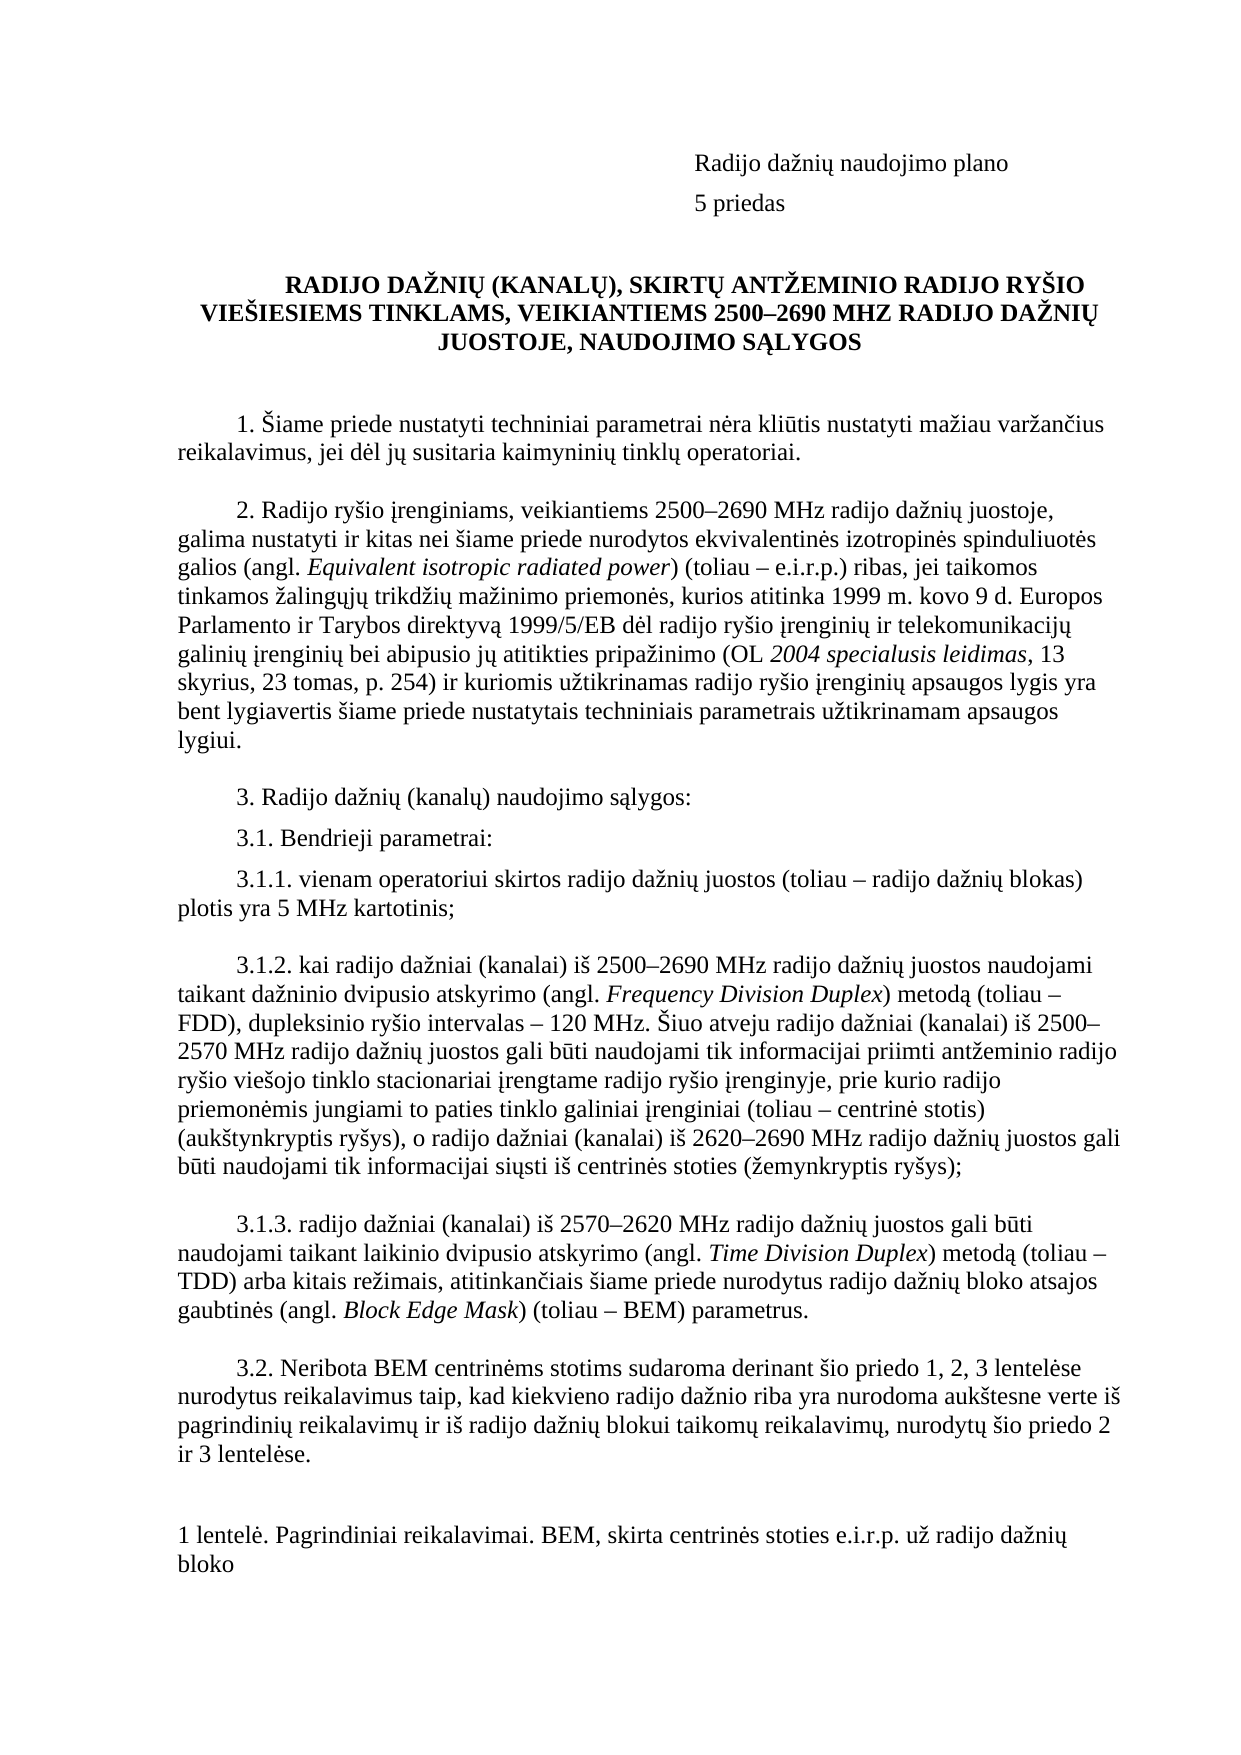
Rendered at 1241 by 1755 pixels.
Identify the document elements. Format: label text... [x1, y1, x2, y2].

text 1 lentelė. Pagrindiniai reikalavimai. BEM, skirta centrinės stoties e.i.r.p. už radijo dažnių bloko [177, 1520, 1122, 1578]
text RADIJO DAŽNIŲ (KANALŲ), SKIRTŲ ANTŽEMINIO RADIJO RYŠIO VIEŠIESIEMS TINKLAMS, VEIKIANTIEMS 2500–2690 MHZ RADIJO DAŽNIŲ JUOSTOJE, NAUDOJIMO SĄLYGOS [177, 270, 1122, 356]
text 5 priedas [177, 188, 1122, 217]
text 3. Radijo dažnių (kanalų) naudojimo sąlygos: [177, 782, 1122, 811]
text 1. Šiame priede nustatyti techniniai parametrai nėra kliūtis nustatyti mažiau varžančius reikalavimus, jei dėl jų susitaria kaimyninių tinklų operatoriai. [177, 409, 1122, 466]
text 3.1.1. vienam operatoriui skirtos radijo dažnių juostos (toliau – radijo dažnių blokas) plotis yra 5 MHz kartotinis; [177, 864, 1122, 921]
text 2. Radijo ryšio įrenginiams, veikiantiems 2500–2690 MHz radijo dažnių juostoje, galima nustatyti ir kitas nei šiame priede nurodytos ekvivalentinės izotropinės spinduliuotės galios (angl. Equivalent isotropic radiated power) (toliau – e.i.r.p.) ribas, jei taikomos tinkamos žalingųjų trikdžių mažinimo priemonės, kurios atitinka 1999 m. kovo 9 d. Europos Parlamento ir Tarybos direktyvą 1999/5/EB dėl radijo ryšio įrenginių ir telekomunikacijų galinių įrenginių bei abipusio jų atitikties pripažinimo (OL 2004 specialusis leidimas, 13 skyrius, 23 tomas, p. 254) ir kuriomis užtikrinamas radijo ryšio įrenginių apsaugos lygis yra bent lygiavertis šiame priede nustatytais techniniais parametrais užtikrinamam apsaugos lygiui. [177, 495, 1122, 754]
text 3.1.3. radijo dažniai (kanalai) iš 2570–2620 MHz radijo dažnių juostos gali būti naudojami taikant laikinio dvipusio atskyrimo (angl. Time Division Duplex) metodą (toliau – TDD) arba kitais režimais, atitinkančiais šiame priede nurodytus radijo dažnių bloko atsajos gaubtinės (angl. Block Edge Mask) (toliau – BEM) parametrus. [177, 1209, 1122, 1324]
text 3.1.2. kai radijo dažniai (kanalai) iš 2500–2690 MHz radijo dažnių juostos naudojami taikant dažninio dvipusio atskyrimo (angl. Frequency Division Duplex) metodą (toliau – FDD), dupleksinio ryšio intervalas – 120 MHz. Šiuo atveju radijo dažniai (kanalai) iš 2500– 2570 MHz radijo dažnių juostos gali būti naudojami tik informacijai priimti antžeminio radijo ryšio viešojo tinklo stacionariai įrengtame radijo ryšio įrenginyje, prie kurio radijo priemonėmis jungiami to paties tinklo galiniai įrenginiai (toliau – centrinė stotis) (aukštynkryptis ryšys), o radijo dažniai (kanalai) iš 2620–2690 MHz radijo dažnių juostos gali būti naudojami tik informacijai siųsti iš centrinės stoties (žemynkryptis ryšys); [177, 950, 1122, 1180]
text 3.1. Bendrieji parametrai: [177, 823, 1122, 852]
text 3.2. Neribota BEM centrinėms stotims sudaroma derinant šio priedo 1, 2, 3 lentelėse nurodytus reikalavimus taip, kad kiekvieno radijo dažnio riba yra nurodoma aukštesne verte iš pagrindinių reikalavimų ir iš radijo dažnių blokui taikomų reikalavimų, nurodytų šio priedo 2 ir 3 lentelėse. [177, 1353, 1122, 1468]
text Radijo dažnių naudojimo plano [694, 148, 1122, 176]
